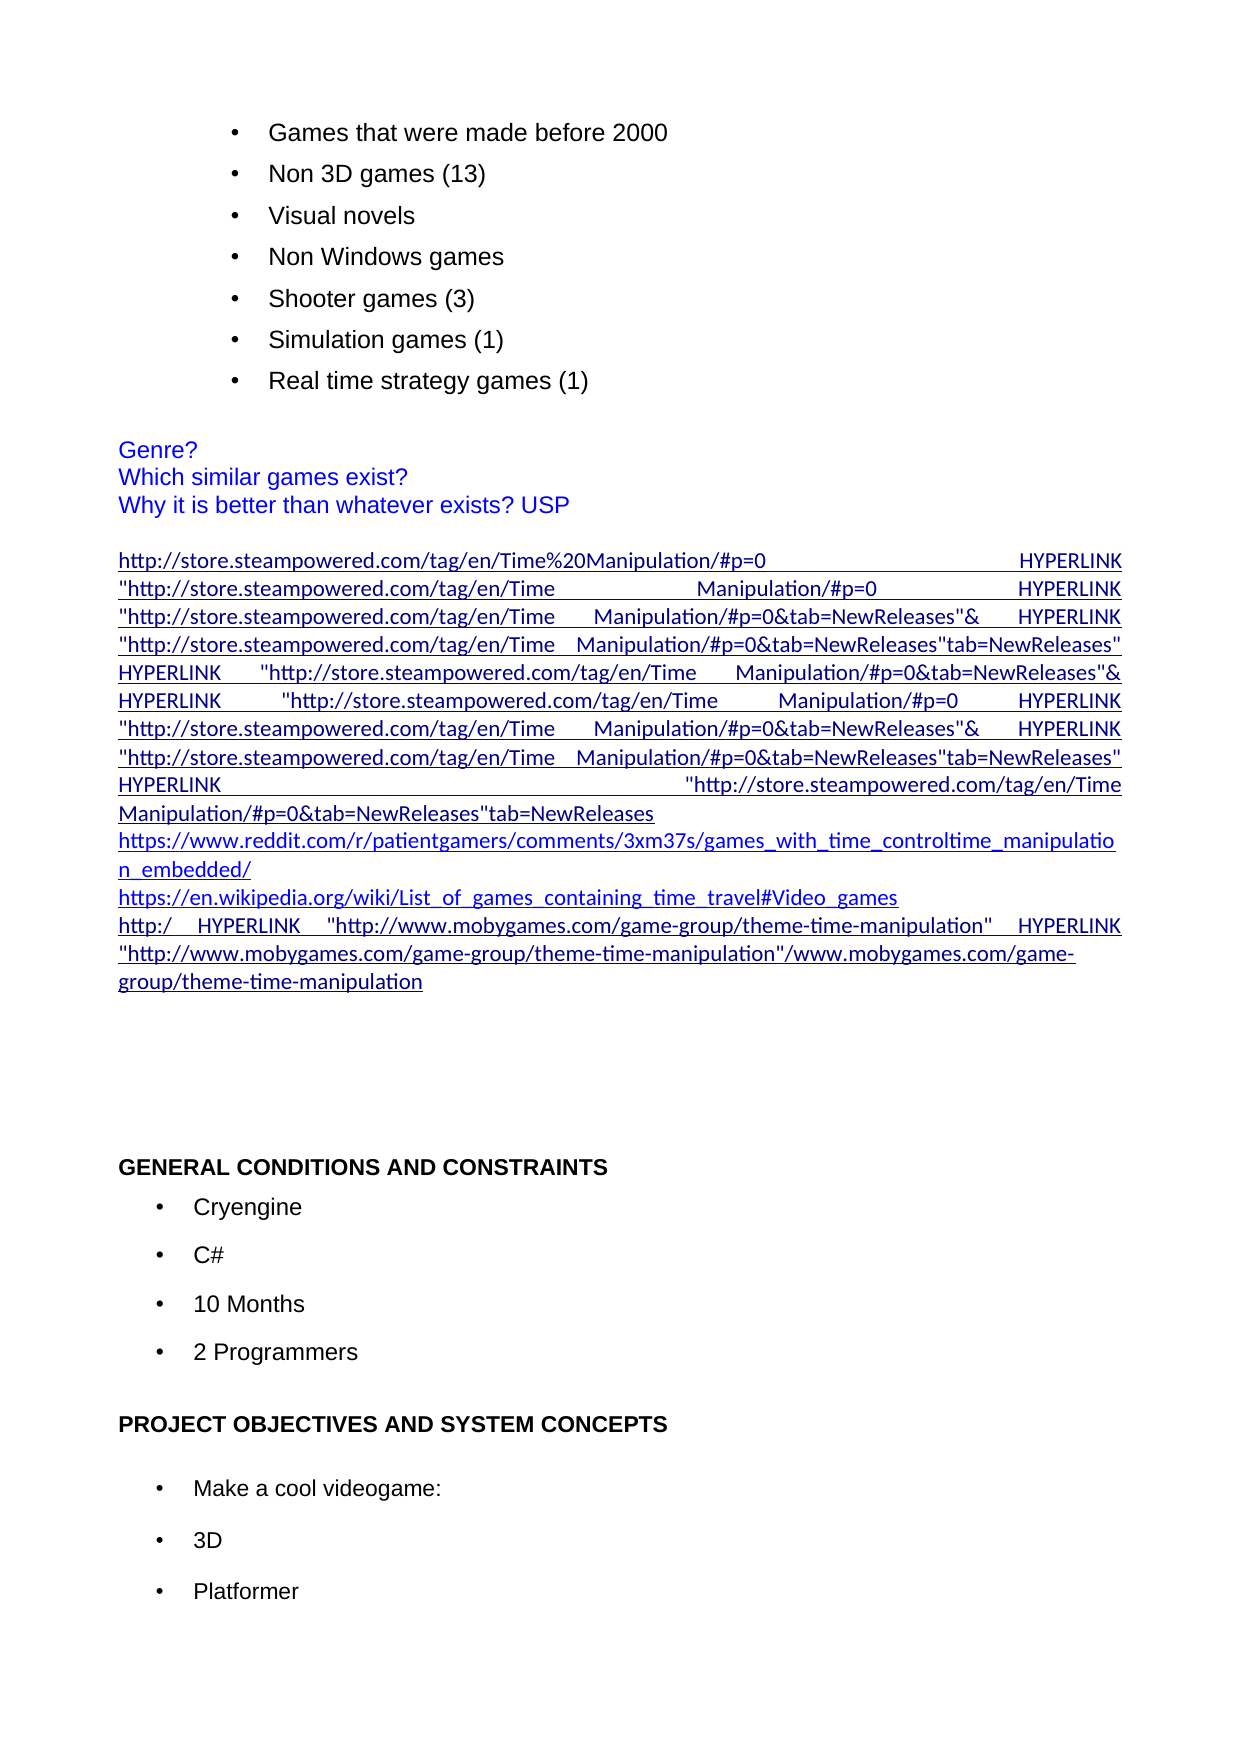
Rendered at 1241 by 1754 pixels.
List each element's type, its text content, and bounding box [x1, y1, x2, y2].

list 10 Months [156, 1289, 1122, 1317]
text Why it is better than whatever exists? USP [118, 491, 1122, 518]
text HYPERLINK "http://store.steampowered.com/tag/en/Time [118, 768, 1122, 795]
list Cryengine [156, 1193, 1122, 1220]
text http://store.steampowered.com/tag/en/Time%20Manipulation/#p=0 HYPERLINK [118, 546, 1122, 571]
text "http://www.mobygames.com/game-group/theme-time-manipulation"/www.mobygames.com/game-group/theme-time-manipulation [118, 936, 1122, 995]
text "http://store.steampowered.com/tag/en/Time Manipulation/#p=0&tab=NewReleases"tab=NewReleases" [118, 628, 1122, 655]
text HYPERLINK "http://store.steampowered.com/tag/en/Time Manipulation/#p=0&tab=NewReleases"& [118, 656, 1122, 683]
list Make a cool videogame: [156, 1475, 1122, 1502]
list 2 Programmers [156, 1338, 1122, 1366]
text Manipulation/#p=0&tab=NewReleases"tab=NewReleases https://www.reddit.com/r/patientgamers/comments/3xm37s/games_with_time_controltime_manipulation_embedded/ https://en.wikipedia.org/wiki/List_of_games_containing_time_travel#Video_games http:/ HYPERLINK "http://www.mobygames.com/game-group/theme-time-manipulation" HYPERLINK [118, 796, 1122, 935]
text General Conditions and Constraints [118, 1154, 1122, 1180]
list Real time strategy games (1) [231, 366, 1122, 395]
list Shooter games (3) [231, 283, 1122, 312]
list Platformer [156, 1578, 1122, 1604]
text "http://store.steampowered.com/tag/en/Time Manipulation/#p=0&tab=NewReleases"tab=NewReleases" [118, 740, 1122, 767]
text Project Objectives and System Concepts [118, 1411, 1122, 1438]
list Non 3D games (13) [231, 159, 1122, 188]
list C# [156, 1241, 1122, 1269]
text Genre? Which similar games exist? [118, 436, 1122, 491]
list Simulation games (1) [231, 325, 1122, 354]
list Visual novels [231, 201, 1122, 230]
text "http://store.steampowered.com/tag/en/Time Manipulation/#p=0 HYPERLINK [118, 572, 1122, 599]
list 3D [156, 1527, 1122, 1553]
list Games that were made before 2000 [231, 118, 1122, 147]
text "http://store.steampowered.com/tag/en/Time Manipulation/#p=0&tab=NewReleases"& HYPERLINK [118, 600, 1122, 627]
list Non Windows games [231, 242, 1122, 271]
text HYPERLINK "http://store.steampowered.com/tag/en/Time Manipulation/#p=0 HYPERLINK [118, 684, 1122, 711]
text "http://store.steampowered.com/tag/en/Time Manipulation/#p=0&tab=NewReleases"& HYPERLINK [118, 712, 1122, 739]
